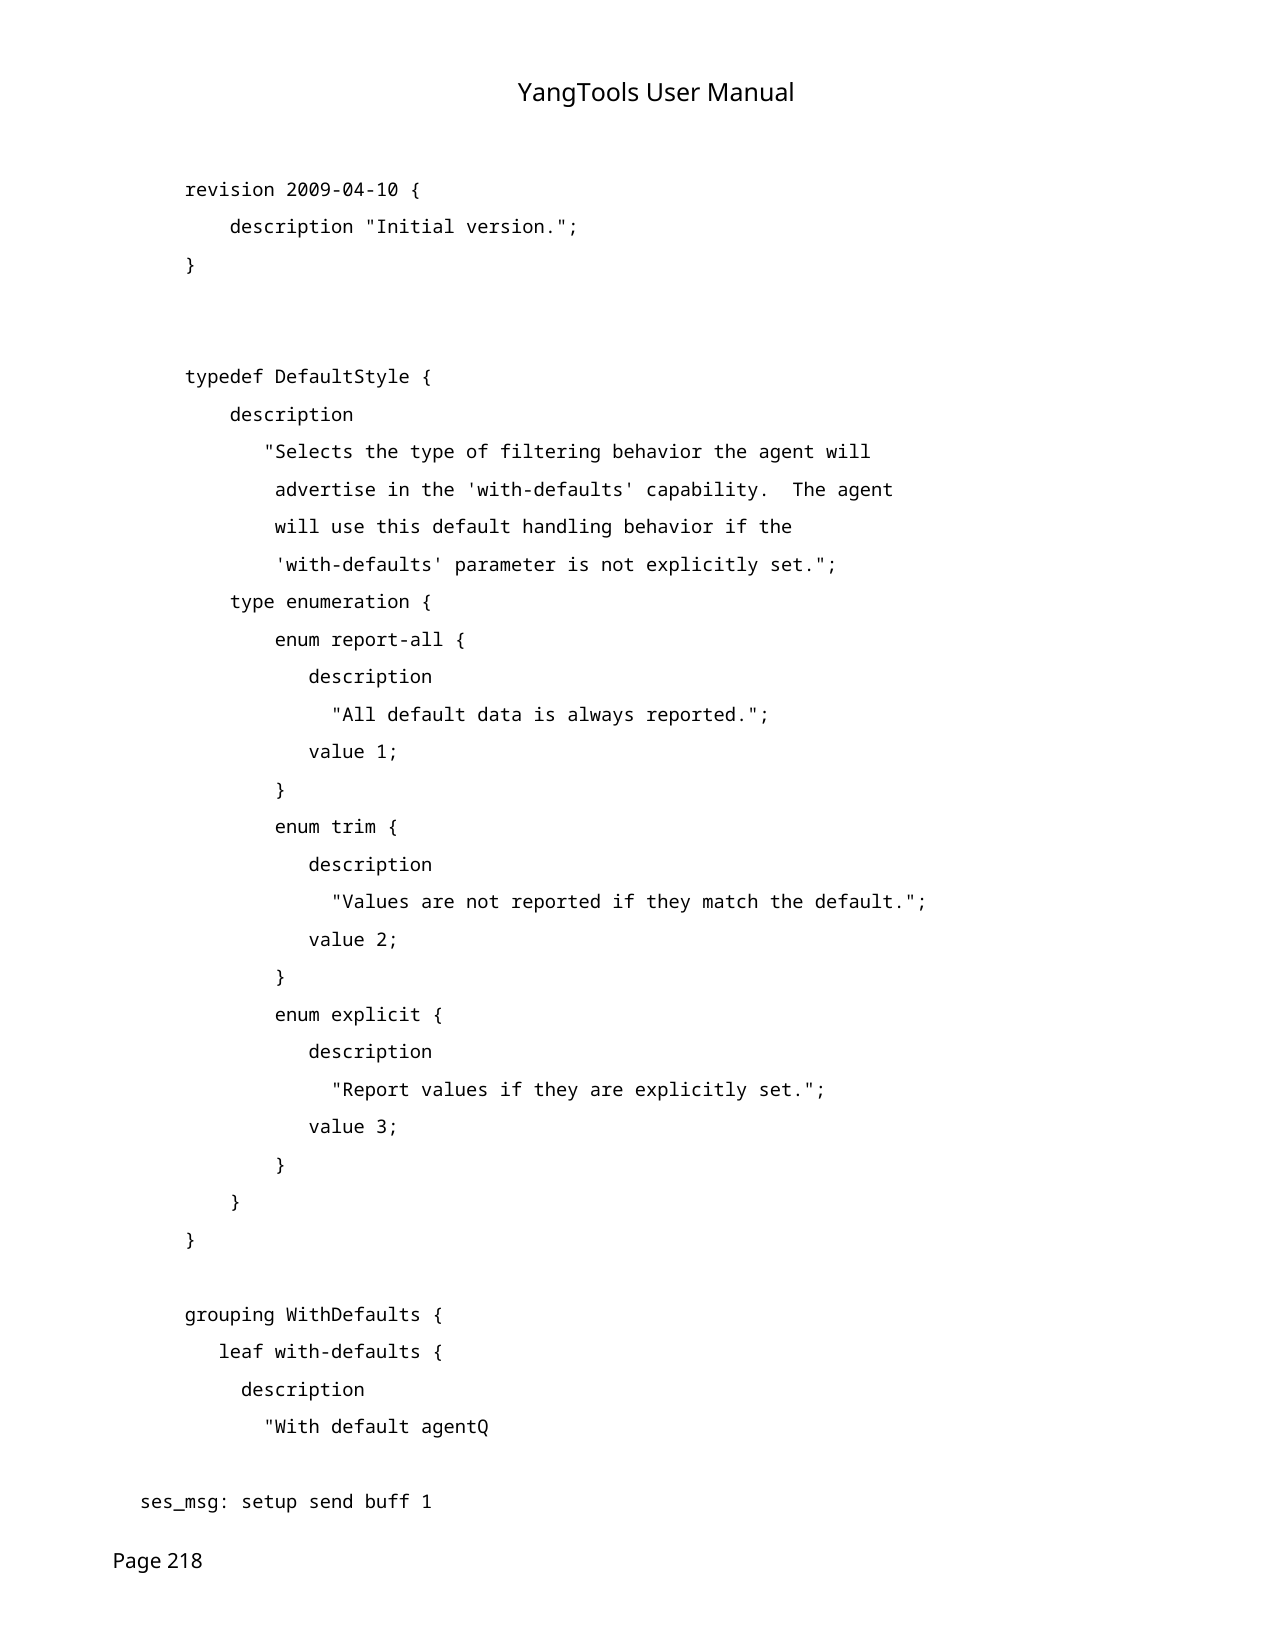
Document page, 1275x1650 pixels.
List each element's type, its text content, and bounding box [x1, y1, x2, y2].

text enum explicit { [139, 1001, 1200, 1027]
text grouping WithDefaults { [139, 1301, 1200, 1327]
text "Values are not reported if they match the default."; [139, 888, 1200, 914]
text } [139, 1226, 1200, 1252]
text value 1; [139, 738, 1200, 764]
text description [139, 851, 1200, 877]
text will use this default handling behavior if the [139, 513, 1200, 539]
text advertise in the 'with-defaults' capability. The agent [139, 476, 1200, 502]
text enum trim { [139, 813, 1200, 839]
text "Report values if they are explicitly set."; [139, 1076, 1200, 1102]
text description [139, 1038, 1200, 1064]
text leaf with-defaults { [139, 1338, 1200, 1364]
text description "Initial version."; [139, 213, 1200, 239]
text description [139, 663, 1200, 689]
text } [139, 251, 1200, 277]
text 'with-defaults' parameter is not explicitly set."; [139, 551, 1200, 577]
text value 2; [139, 926, 1200, 952]
text ses_msg: setup send buff 1 [139, 1488, 1200, 1514]
text enum report-all { [139, 626, 1200, 652]
text revision 2009-04-10 { [139, 176, 1200, 202]
text } [139, 1151, 1200, 1177]
text "All default data is always reported."; [139, 701, 1200, 727]
text typedef DefaultStyle { [139, 363, 1200, 389]
text } [139, 1188, 1200, 1214]
text "With default agentQ [139, 1413, 1200, 1439]
text value 3; [139, 1113, 1200, 1139]
text description [139, 1376, 1200, 1402]
text } [139, 776, 1200, 802]
text "Selects the type of filtering behavior the agent will [139, 438, 1200, 464]
text } [139, 963, 1200, 989]
text description [139, 401, 1200, 427]
text type enumeration { [139, 588, 1200, 614]
